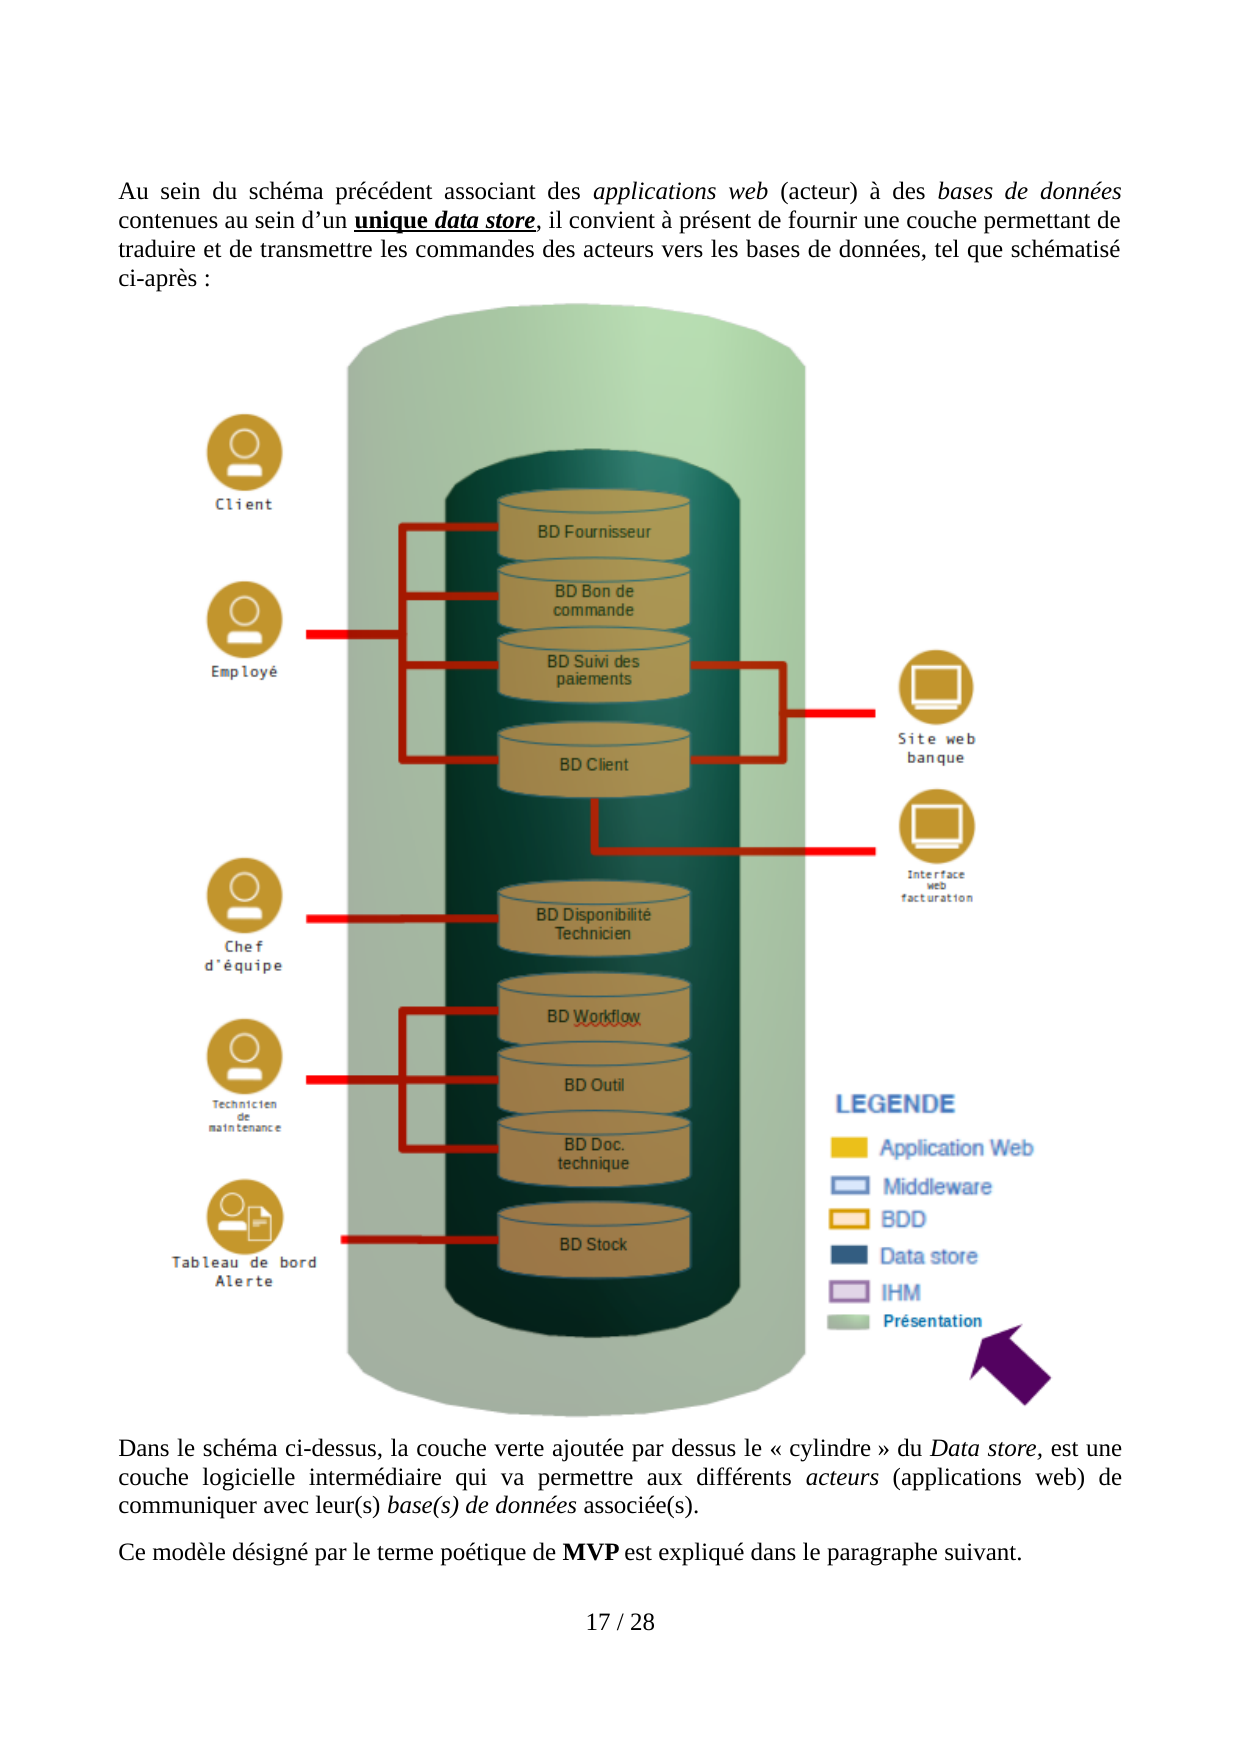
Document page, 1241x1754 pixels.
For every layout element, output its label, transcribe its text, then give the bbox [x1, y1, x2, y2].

text Ce modèle désigné par le terme poétique de MVP est expliqué dans le paragraphe suivant. [118, 1537, 1122, 1566]
text Au sein du schéma précédent associant des applications web (acteur) à des bases de données contenues au sein d’un unique data store, il convient à présent de fournir une couche permettant de traduire et de transmettre les commandes des acteurs vers les bases de données, tel que schématisé ci-après : [118, 176, 1122, 291]
text Dans le schéma ci-dessus, la couche verte ajoutée par dessus le « cylindre » du Data store, est une couche logicielle intermédiaire qui va permettre aux différents acteurs (applications web) de communiquer avec leur(s) base(s) de données associée(s). [118, 1433, 1122, 1519]
picture [164, 291, 1076, 1421]
